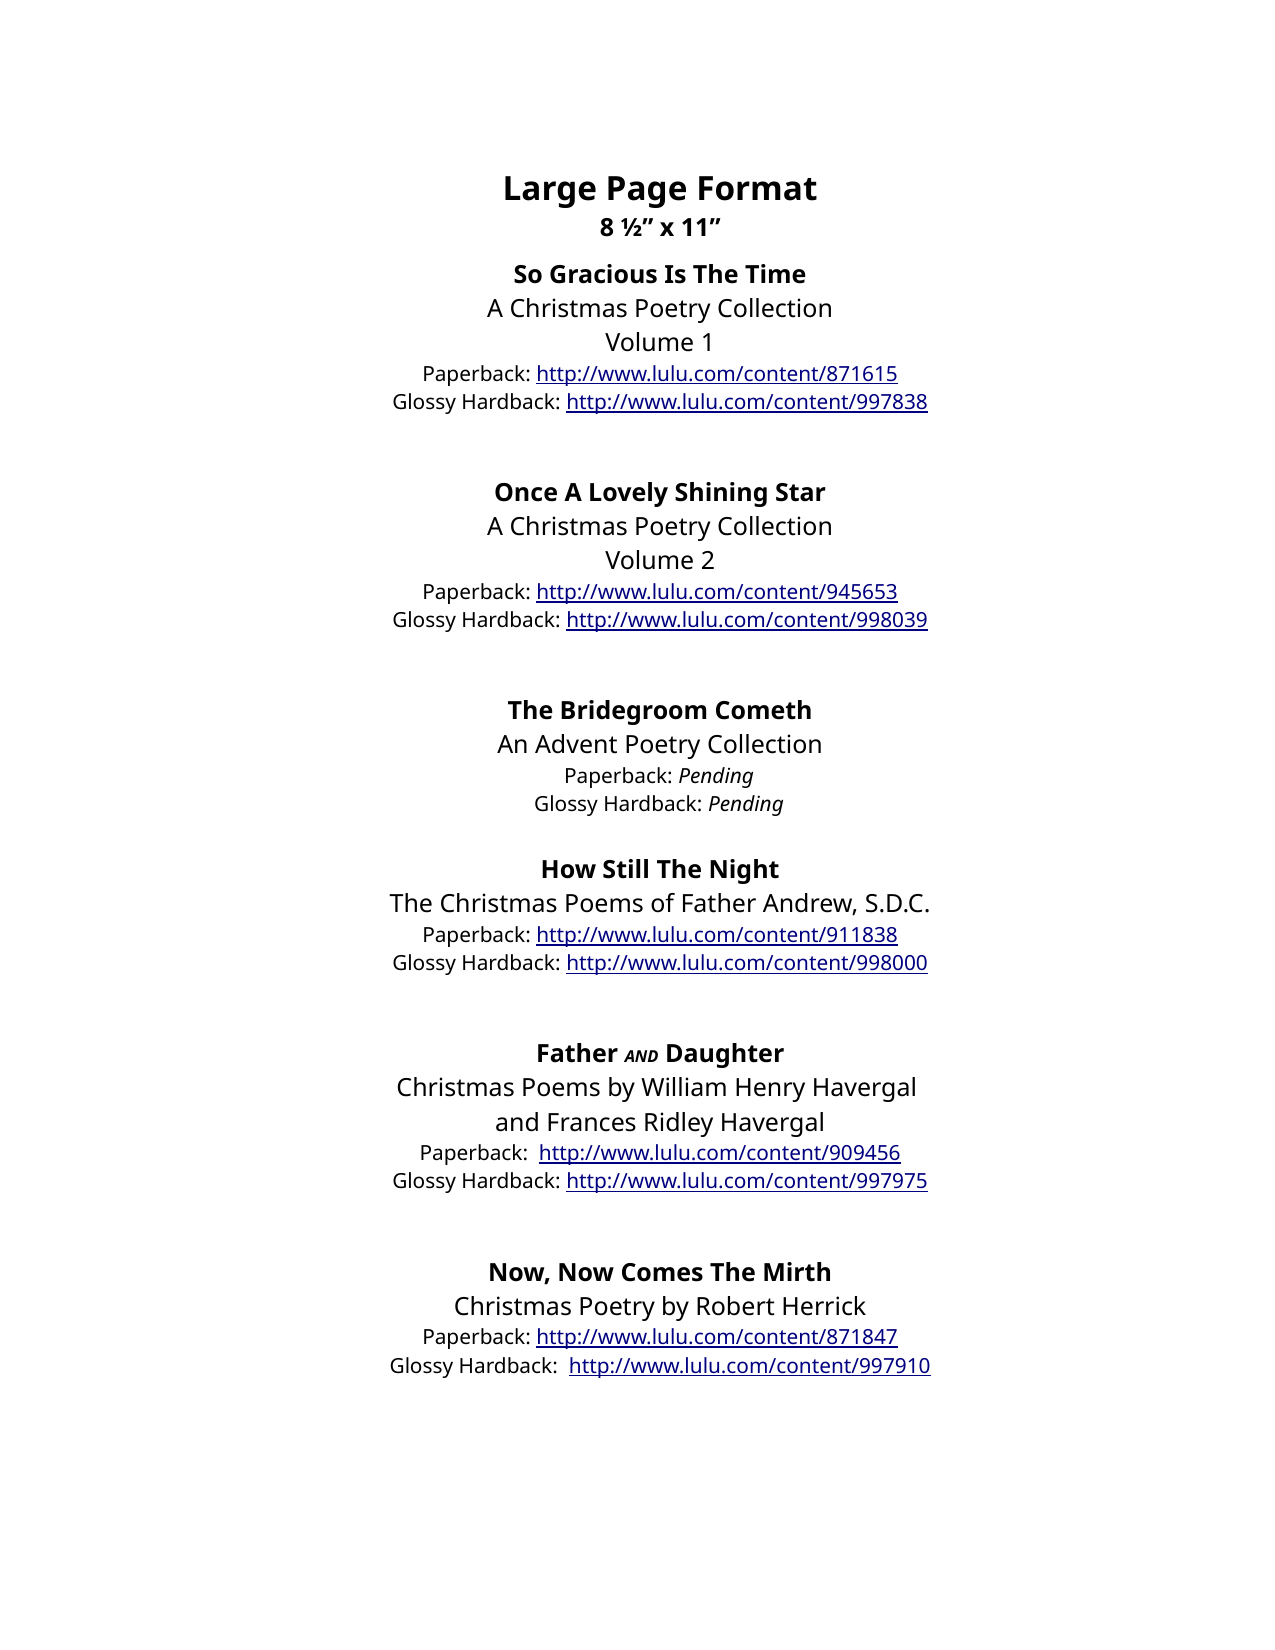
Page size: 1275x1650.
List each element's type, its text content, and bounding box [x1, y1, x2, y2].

text Large Page Format 8 ½” x 11” [141, 165, 1179, 244]
text Paperback: Pending [141, 761, 1179, 789]
text Glossy Hardback: Pending [141, 789, 1179, 818]
text How Still The Night The Christmas Poems of Father Andrew, S.D.C. Paperback: http://www.lulu.com/content/911838 Glossy Hardback: http://www.lulu.com/content/998000 [141, 852, 1179, 977]
text So Gracious Is The Time A Christmas Poetry Collection Volume 1 Paperback: http://www.lulu.com/content/871615 Glossy Hardback: http://www.lulu.com/content/997838 [141, 257, 1179, 416]
text Now, Now Comes The Mirth Christmas Poetry by Robert Herrick Paperback: http://www.lulu.com/content/871847 Glossy Hardback: http://www.lulu.com/content/997910 [141, 1254, 1179, 1379]
text Father and Daughter Christmas Poems by William Henry Havergal and Frances Ridley Havergal Paperback: http://www.lulu.com/content/909456 Glossy Hardback: http://www.lulu.com/content/997975 [141, 1036, 1179, 1195]
text The Bridegroom Cometh An Advent Poetry Collection [141, 693, 1179, 761]
text Once A Lovely Shining Star A Christmas Poetry Collection Volume 2 Paperback: http://www.lulu.com/content/945653 Glossy Hardback: http://www.lulu.com/content/998039 [141, 475, 1179, 634]
